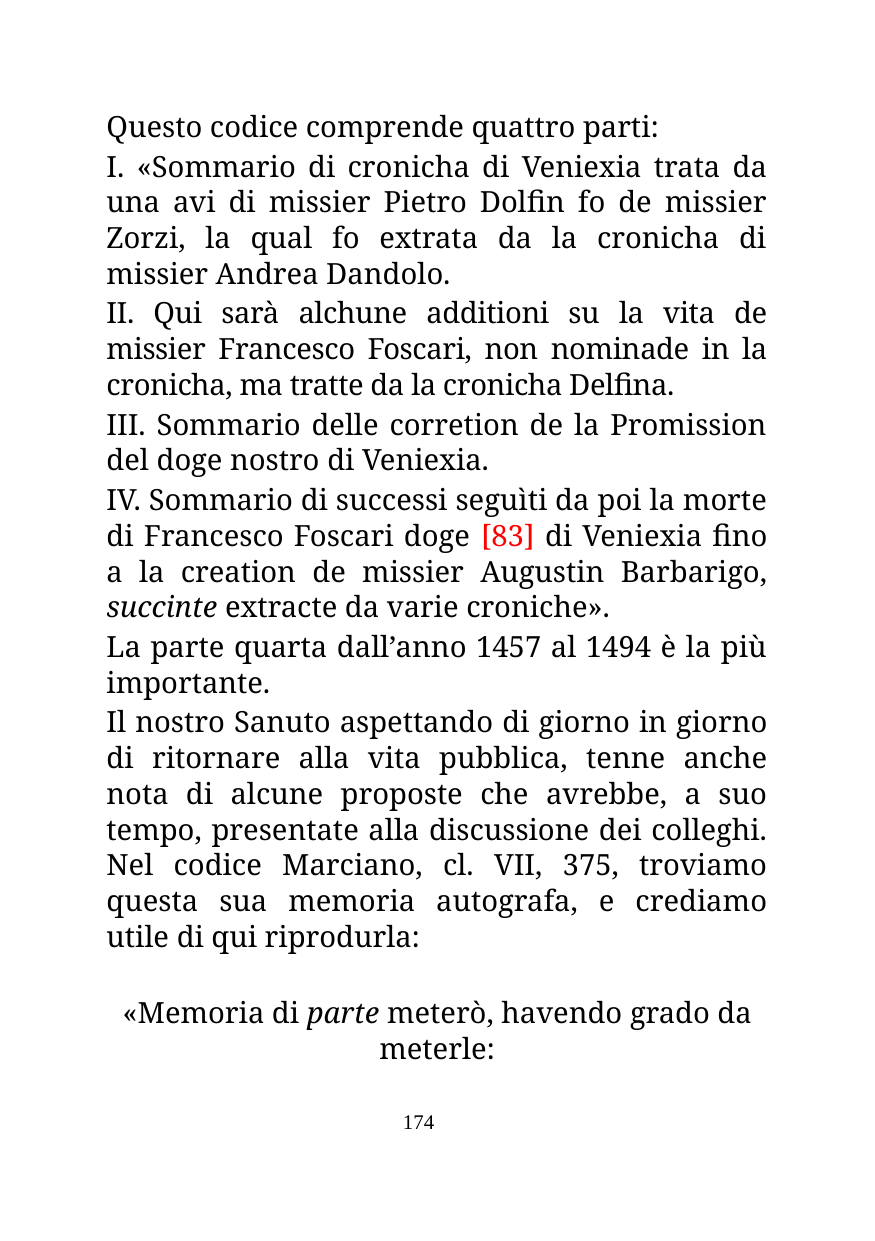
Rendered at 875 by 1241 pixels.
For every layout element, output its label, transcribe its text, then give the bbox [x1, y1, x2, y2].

text III. Sommario delle corretion de la Promission del doge nostro di Veniexia. [106, 404, 768, 479]
text I. «Sommario di cronicha di Veniexia trata da una avi di missier Pietro Dolfin fo de missier Zorzi, la qual fo extrata da la cronicha di missier Andrea Dandolo. [106, 146, 768, 293]
text La parte quarta dall’anno 1457 al 1494 è la più importante. [106, 626, 768, 702]
text Il nostro Sanuto aspettando di giorno in giorno di ritornare alla vita pubblica, tenne anche nota di alcune proposte che avrebbe, a suo tempo, presentate alla discussione dei colleghi. Nel codice Marciano, cl. VII, 375, troviamo questa sua memoria autografa, e crediamo utile di qui riprodurla: [106, 702, 768, 956]
text II. Qui sarà alchune additioni su la vita de missier Francesco Foscari, non nominade in la cronicha, ma tratte da la cronicha Delfina. [106, 293, 768, 404]
text Questo codice comprende quattro parti: [106, 106, 768, 146]
text «Memoria di parte meterò, havendo grado da meterle: [106, 993, 768, 1068]
text IV. Sommario di successi seguìti da poi la morte di Francesco Foscari doge [83] di Veniexia fino a la creation de missier Augustin Barbarigo, succinte extracte da varie croniche». [106, 479, 768, 626]
